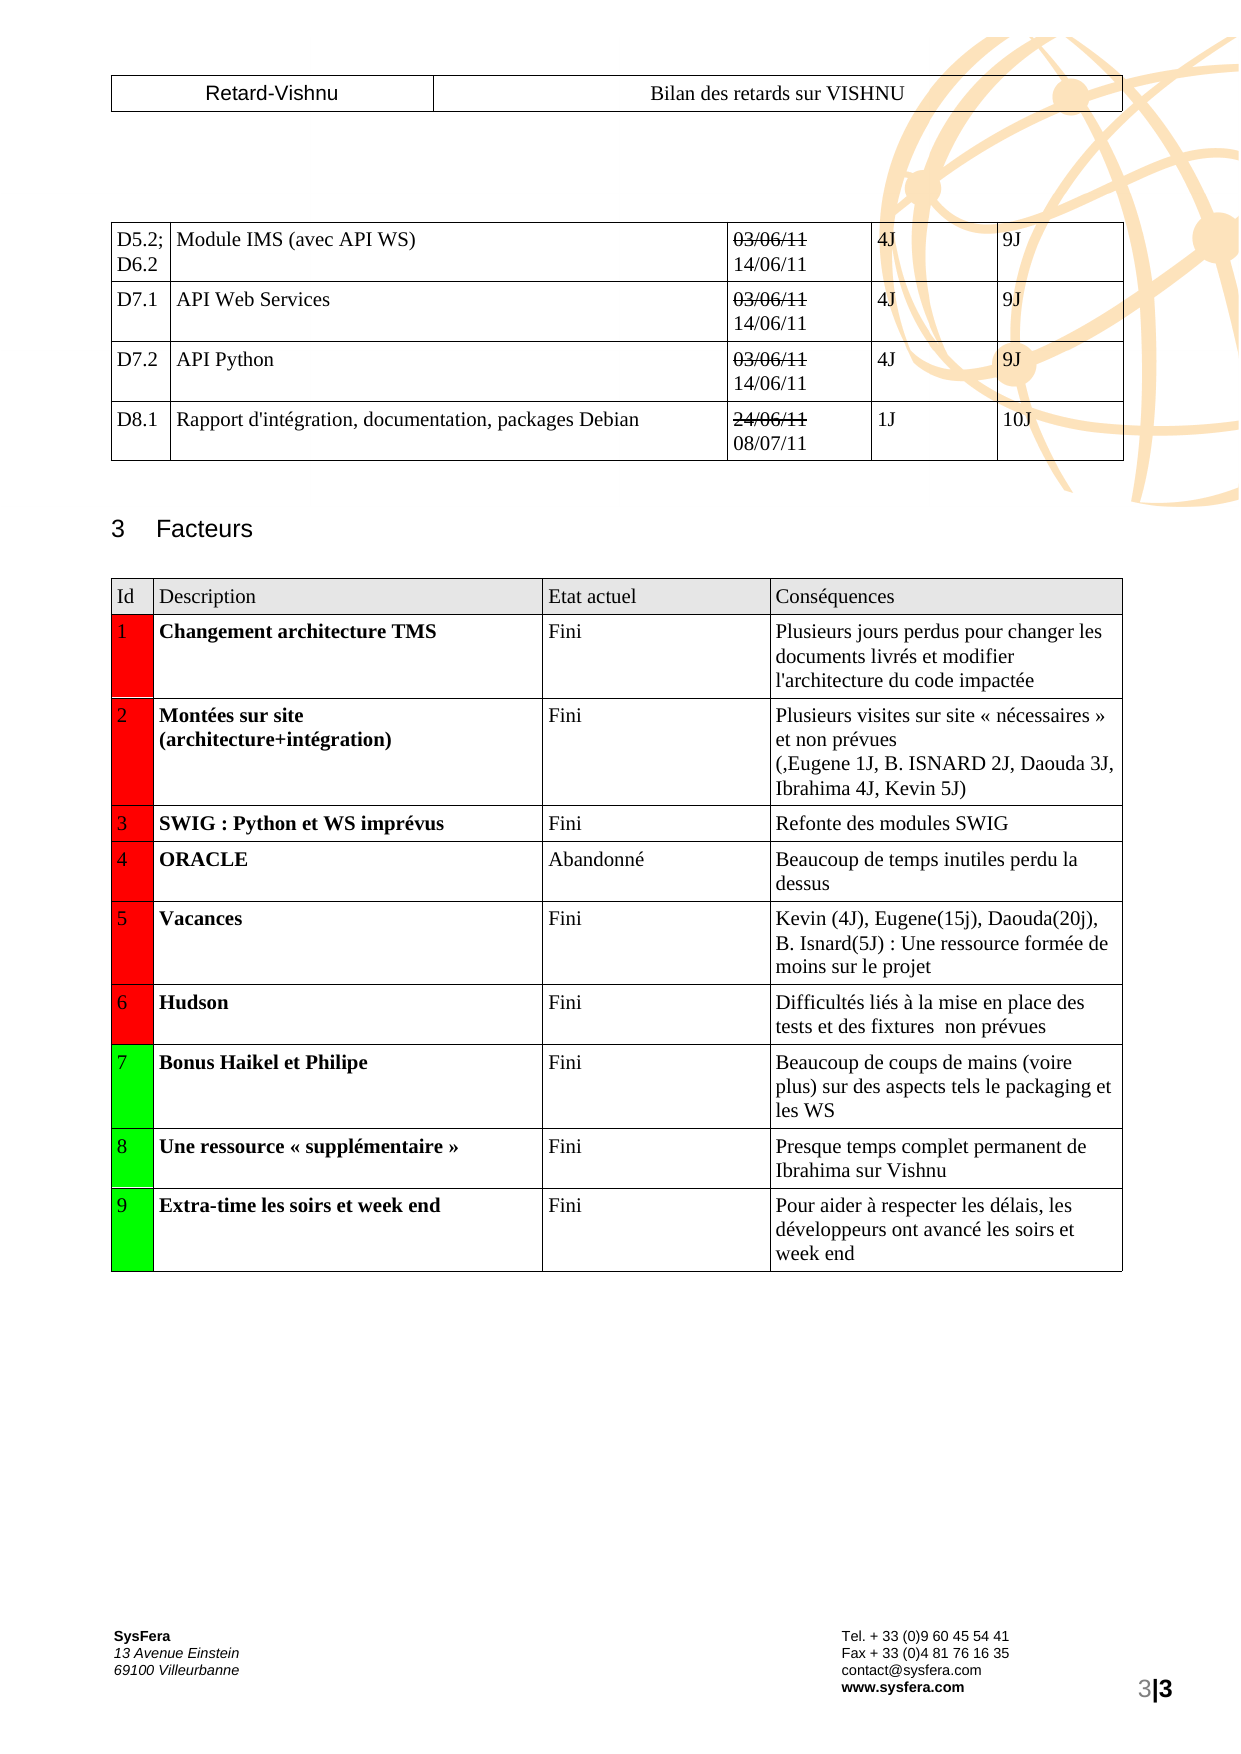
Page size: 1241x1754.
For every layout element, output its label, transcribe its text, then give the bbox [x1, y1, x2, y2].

table_cell Fini [543, 1045, 770, 1128]
table_cell Plusieurs jours perdus pour changer les documents livrés et modifier l'architecture du code impactée [771, 615, 1122, 697]
table_header Id [112, 579, 153, 614]
table_cell Montées sur site (architecture+intégration) [154, 699, 542, 805]
table_cell Abandonné [543, 842, 770, 901]
table_cell ORACLE [154, 842, 542, 901]
table_cell Fini [543, 806, 770, 841]
table_cell Beaucoup de coups de mains (voire plus) sur des aspects tels le packaging et les WS [771, 1045, 1122, 1128]
table_cell Fini [543, 1189, 770, 1271]
table_cell Fini [543, 1129, 770, 1187]
table_cell Bonus Haikel et Philipe [154, 1045, 542, 1128]
table_cell Refonte des modules SWIG [771, 806, 1122, 841]
table_cell 2 [112, 699, 153, 805]
table_cell Hudson [154, 985, 542, 1044]
table_cell 3 [112, 806, 153, 841]
table_cell Extra-time les soirs et week end [154, 1189, 542, 1271]
table_cell 1 [112, 615, 153, 697]
table_header Etat actuel [543, 579, 770, 614]
table_cell Fini [543, 985, 770, 1044]
table_cell 6 [112, 985, 153, 1044]
table_cell Fini [543, 615, 770, 697]
table_cell 4 [112, 842, 153, 901]
table_cell Vacances [154, 902, 542, 984]
table_cell 9 [112, 1189, 153, 1271]
table_cell Plusieurs visites sur site « nécessaires » et non prévues (,Eugene 1J, B. ISNARD 2J, Daouda 3J, Ibrahima 4J, Kevin 5J) [771, 699, 1122, 805]
table_cell Kevin (4J), Eugene(15j), Daouda(20j), B. Isnard(5J) : Une ressource formée de moins sur le projet [771, 902, 1122, 984]
table_cell Fini [543, 902, 770, 984]
table_cell Difficultés liés à la mise en place des tests et des fixtures non prévues [771, 985, 1122, 1044]
table_cell Changement architecture TMS [154, 615, 542, 697]
table_cell 7 [112, 1045, 153, 1128]
table_cell 5 [112, 902, 153, 984]
table_cell Beaucoup de temps inutiles perdu la dessus [771, 842, 1122, 901]
table_cell 8 [112, 1129, 153, 1187]
table_cell SWIG : Python et WS imprévus [154, 806, 542, 841]
table_cell Une ressource « supplémentaire » [154, 1129, 542, 1187]
picture [1, 37, 1239, 507]
table_cell Pour aider à respecter les délais, les développeurs ont avancé les soirs et week end [771, 1189, 1122, 1271]
subtitle Facteurs [111, 514, 1122, 543]
table_header Description [154, 579, 542, 614]
table_cell Fini [543, 699, 770, 805]
table_header Conséquences [771, 579, 1122, 614]
table_cell Presque temps complet permanent de Ibrahima sur Vishnu [771, 1129, 1122, 1187]
